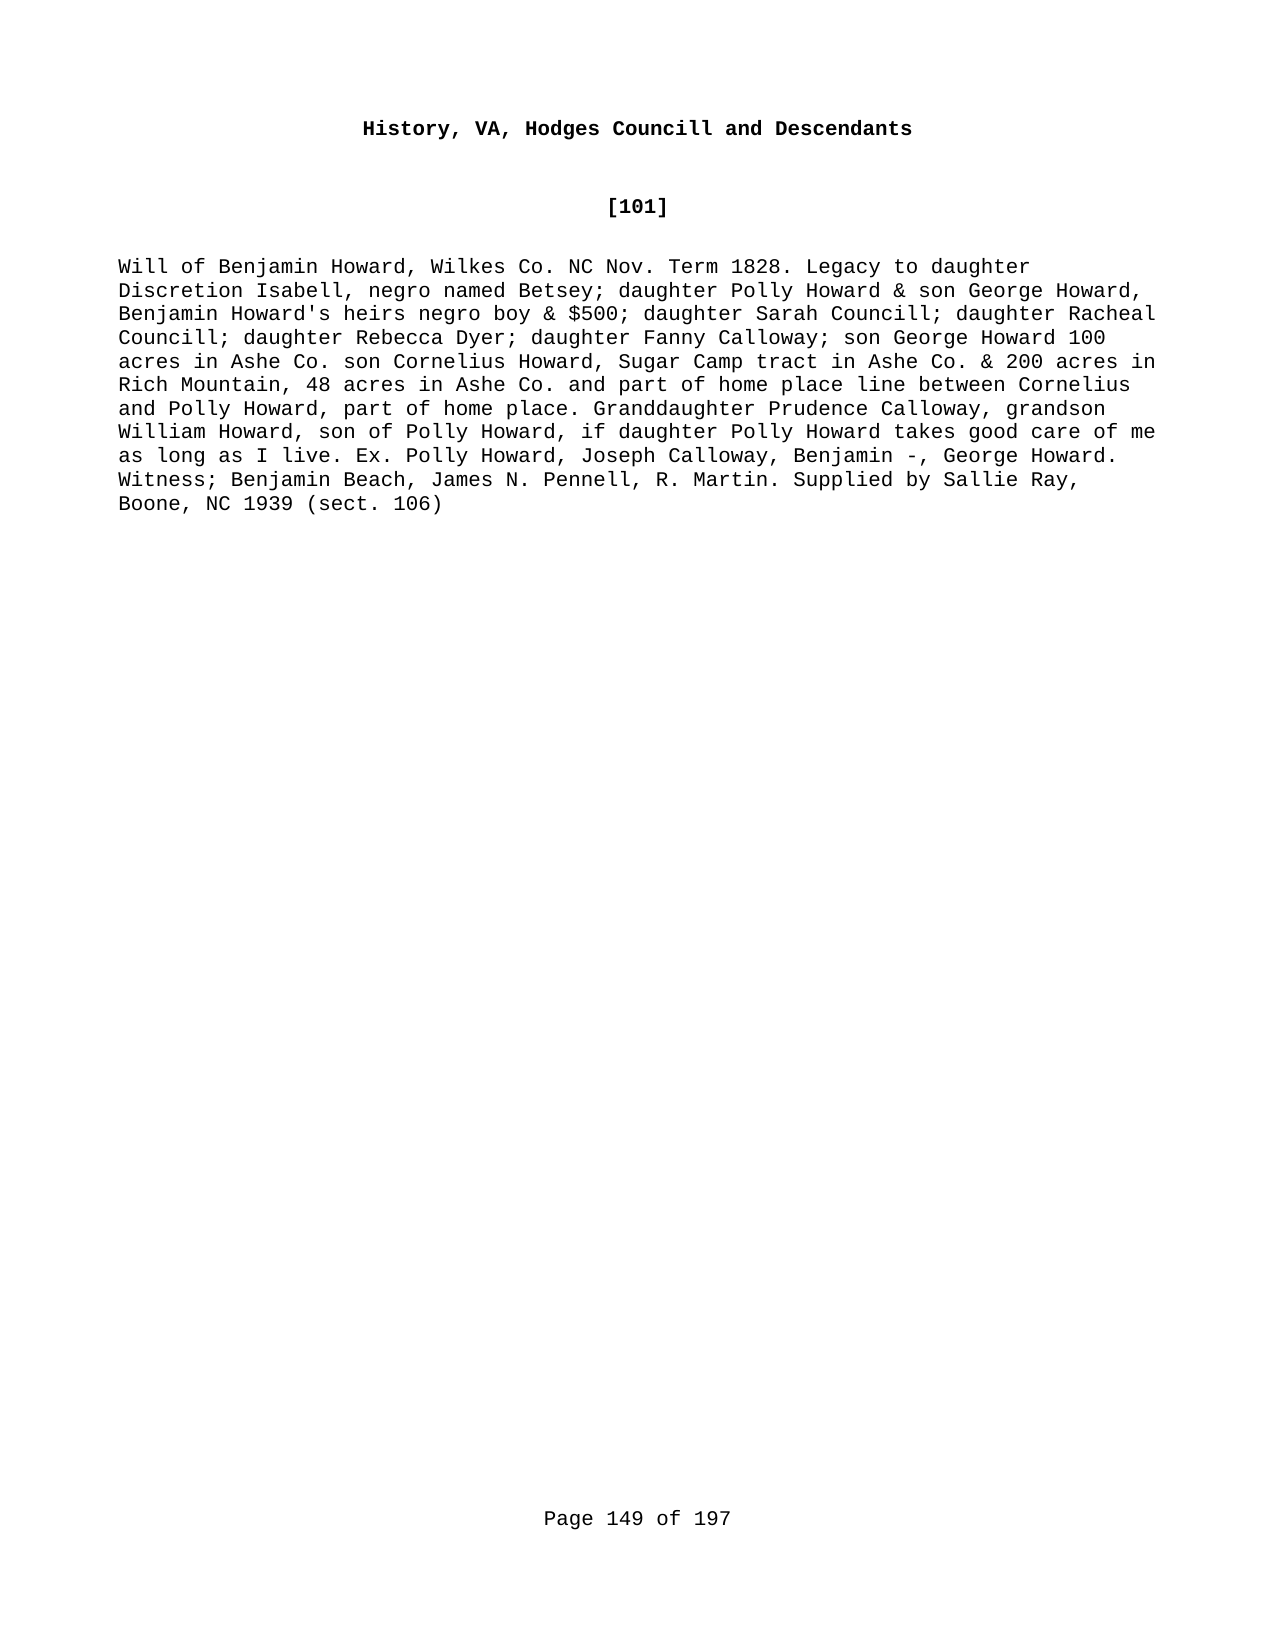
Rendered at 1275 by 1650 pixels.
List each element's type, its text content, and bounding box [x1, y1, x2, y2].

text Will of Benjamin Howard, Wilkes Co. NC Nov. Term 1828. Legacy to daughter Discretion Isabell, negro named Betsey; daughter Polly Howard & son George Howard, Benjamin Howard's heirs negro boy & $500; daughter Sarah Councill; daughter Racheal Councill; daughter Rebecca Dyer; daughter Fanny Calloway; son George Howard 100 acres in Ashe Co. son Cornelius Howard, Sugar Camp tract in Ashe Co. & 200 acres in Rich Mountain, 48 acres in Ashe Co. and part of home place line between Cornelius and Polly Howard, part of home place. Granddaughter Prudence Calloway, grandson William Howard, son of Polly Howard, if daughter Polly Howard takes good care of me as long as I live. Ex. Polly Howard, Joseph Calloway, Benjamin -, George Howard. Witness; Benjamin Beach, James N. Pennell, R. Martin. Supplied by Sallie Ray, Boone, NC 1939 (sect. 106) [118, 256, 1157, 516]
subtitle [101] [118, 196, 1157, 220]
